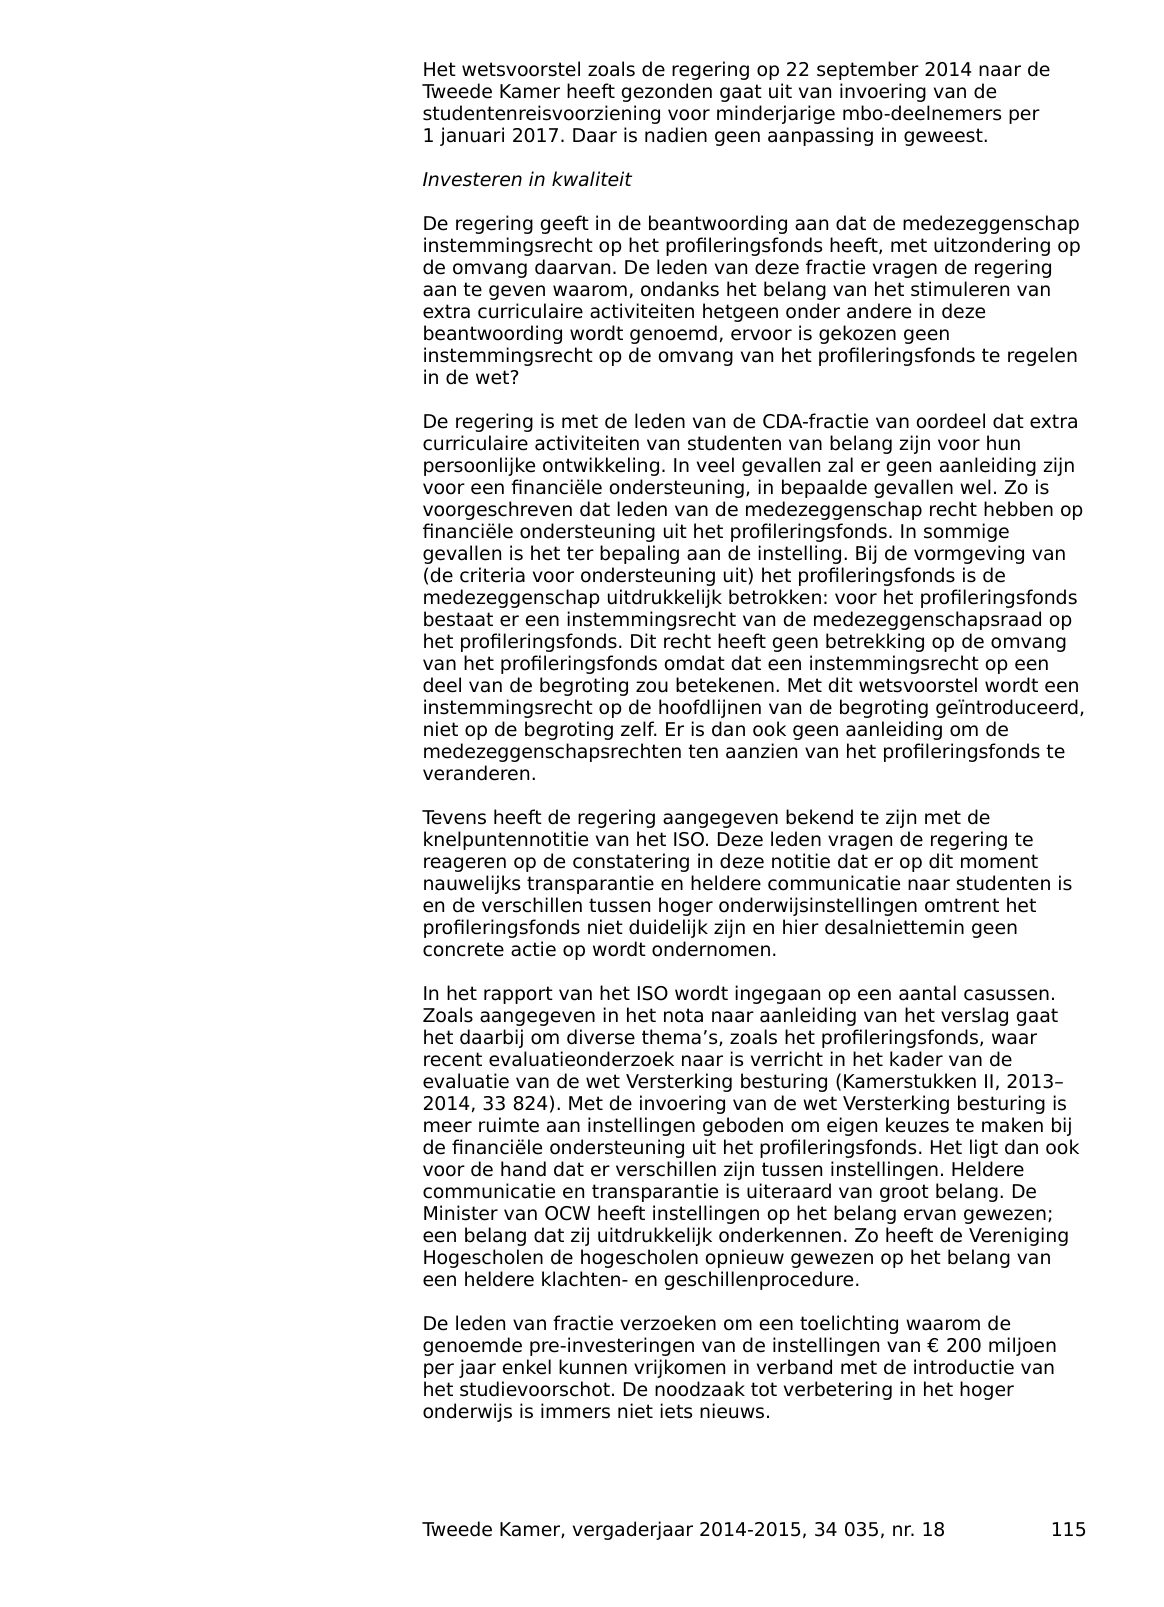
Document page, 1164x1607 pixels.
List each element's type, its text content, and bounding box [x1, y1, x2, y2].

text In het rapport van het ISO wordt ingegaan op een aantal casussen. Zoals aangegeven in het nota naar aanleiding van het verslag gaat het daarbij om diverse thema’s, zoals het profileringsfonds, waar recent evaluatieonderzoek naar is verricht in het kader van de evaluatie van de wet Versterking besturing (Kamerstukken II, 2013–2014, 33 824). Met de invoering van de wet Versterking besturing is meer ruimte aan instellingen geboden om eigen keuzes te maken bij de financiële ondersteuning uit het profileringsfonds. Het ligt dan ook voor de hand dat er verschillen zijn tussen instellingen. Heldere communicatie en transparantie is uiteraard van groot belang. De Minister van OCW heeft instellingen op het belang ervan gewezen; een belang dat zij uitdrukkelijk onderkennen. Zo heeft de Vereniging Hogescholen de hogescholen opnieuw gewezen op het belang van een heldere klachten- en geschillenprocedure. [422, 983, 1087, 1291]
text De regering geeft in de beantwoording aan dat de medezeggenschap instemmingsrecht op het profileringsfonds heeft, met uitzondering op de omvang daarvan. De leden van deze fractie vragen de regering aan te geven waarom, ondanks het belang van het stimuleren van extra curriculaire activiteiten hetgeen onder andere in deze beantwoording wordt genoemd, ervoor is gekozen geen instemmingsrecht op de omvang van het profileringsfonds te regelen in de wet? [422, 213, 1087, 389]
subtitle Investeren in kwaliteit [422, 169, 1087, 191]
text De leden van fractie verzoeken om een toelichting waarom de genoemde pre-investeringen van de instellingen van € 200 miljoen per jaar enkel kunnen vrijkomen in verband met de introductie van het studievoorschot. De noodzaak tot verbetering in het hoger onderwijs is immers niet iets nieuws. [422, 1313, 1087, 1423]
text De regering is met de leden van de CDA-fractie van oordeel dat extra curriculaire activiteiten van studenten van belang zijn voor hun persoonlijke ontwikkeling. In veel gevallen zal er geen aanleiding zijn voor een financiële ondersteuning, in bepaalde gevallen wel. Zo is voorgeschreven dat leden van de medezeggenschap recht hebben op financiële ondersteuning uit het profileringsfonds. In sommige gevallen is het ter bepaling aan de instelling. Bij de vormgeving van (de criteria voor ondersteuning uit) het profileringsfonds is de medezeggenschap uitdrukkelijk betrokken: voor het profileringsfonds bestaat er een instemmingsrecht van de medezeggenschapsraad op het profileringsfonds. Dit recht heeft geen betrekking op de omvang van het profileringsfonds omdat dat een instemmingsrecht op een deel van de begroting zou betekenen. Met dit wetsvoorstel wordt een instemmingsrecht op de hoofdlijnen van de begroting geïntroduceerd, niet op de begroting zelf. Er is dan ook geen aanleiding om de medezeggenschapsrechten ten aanzien van het profileringsfonds te veranderen. [422, 411, 1087, 785]
text Het wetsvoorstel zoals de regering op 22 september 2014 naar de Tweede Kamer heeft gezonden gaat uit van invoering van de studentenreisvoorziening voor minderjarige mbo-deelnemers per 1 januari 2017. Daar is nadien geen aanpassing in geweest. [422, 59, 1087, 147]
text Tevens heeft de regering aangegeven bekend te zijn met de knelpuntennotitie van het ISO. Deze leden vragen de regering te reageren op de constatering in deze notitie dat er op dit moment nauwelijks transparantie en heldere communicatie naar studenten is en de verschillen tussen hoger onderwijsinstellingen omtrent het profileringsfonds niet duidelijk zijn en hier desalniettemin geen concrete actie op wordt ondernomen. [422, 807, 1087, 961]
